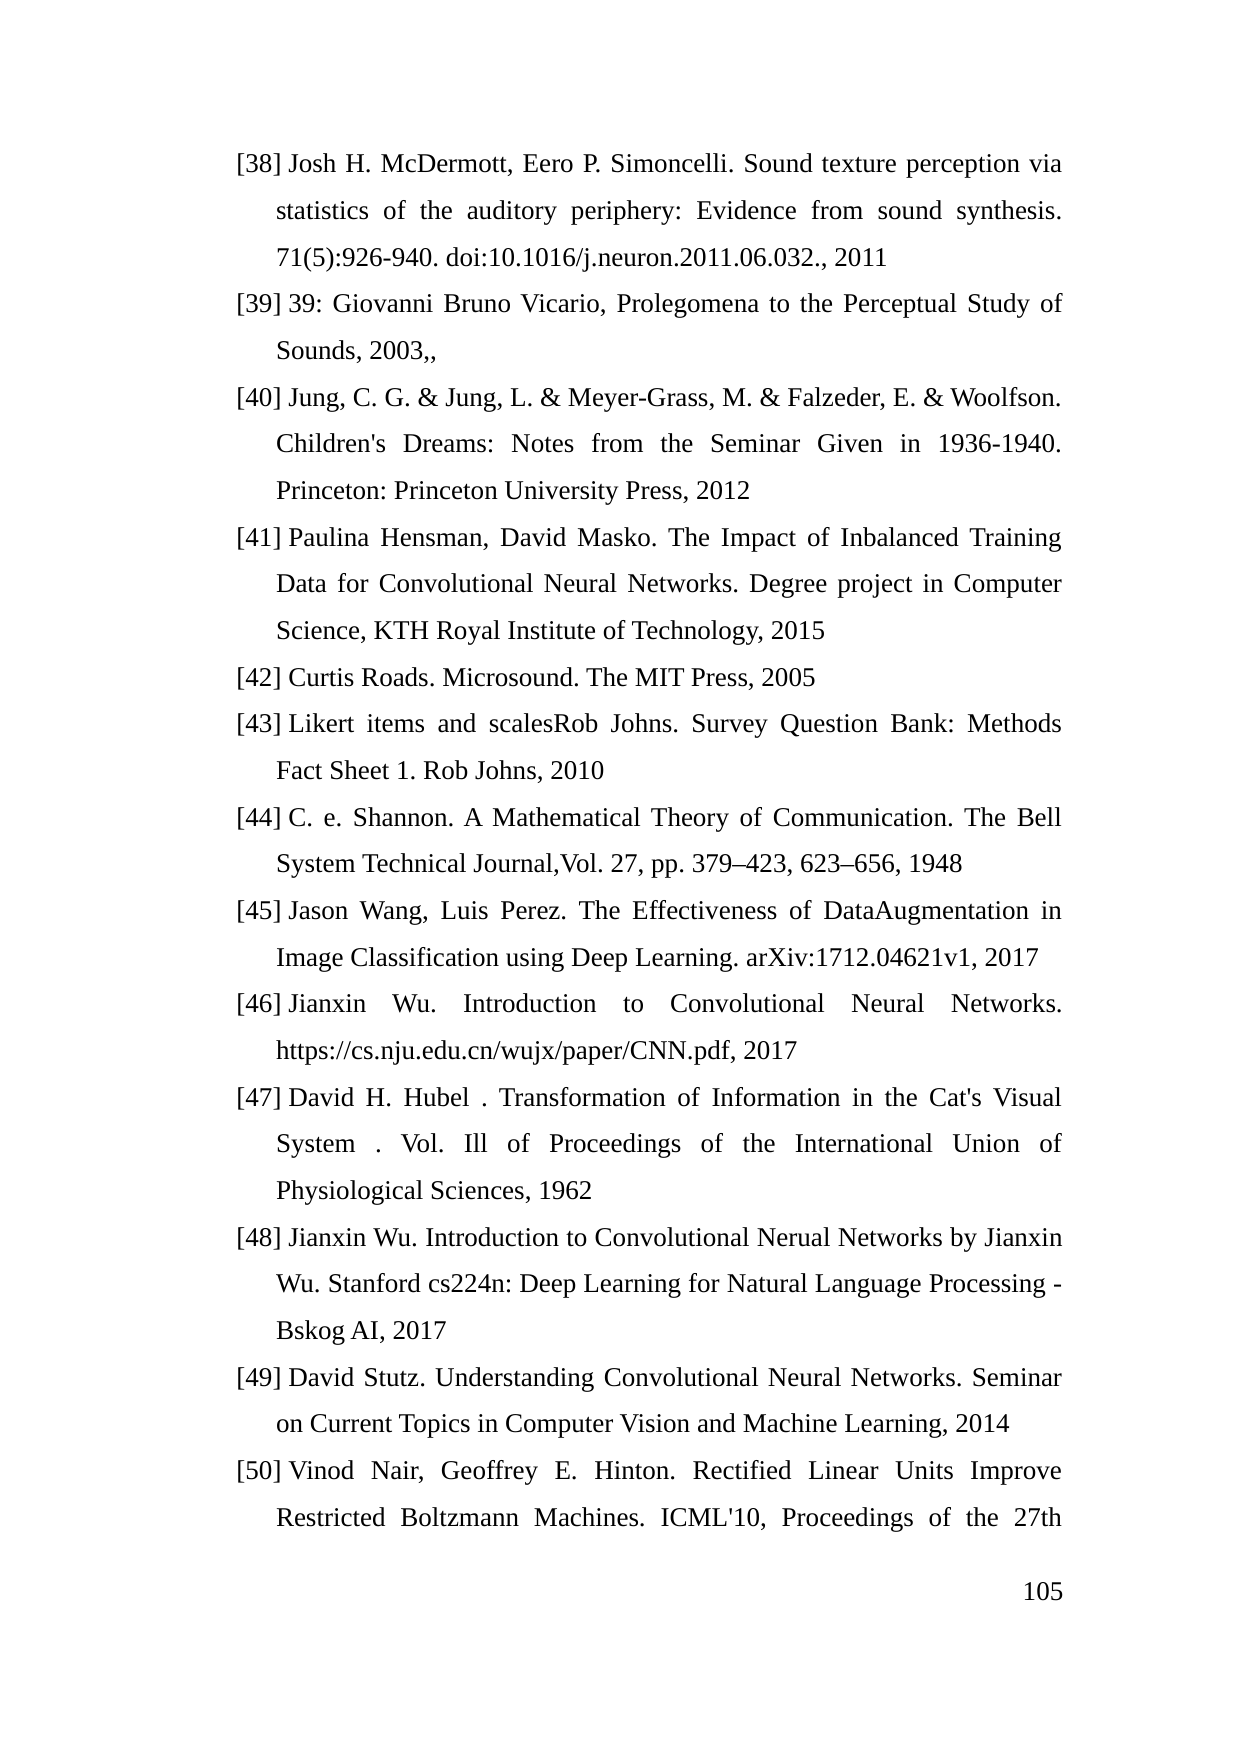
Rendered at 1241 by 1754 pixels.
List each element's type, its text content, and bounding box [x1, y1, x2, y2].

list Vinod Nair, Geoffrey E. Hinton. Rectified Linear Units Improve Restricted Boltzmann Machines. ICML'10, Proceedings of the 27th [236, 1454, 1063, 1532]
list Jianxin Wu. Introduction to Convolutional Nerual Networks by Jianxin Wu. Stanford cs224n: Deep Learning for Natural Language Processing - Bskog AI, 2017 [236, 1221, 1063, 1345]
list David H. Hubel . Transformation of Information in the Cat's Visual System . Vol. Ill of Proceedings of the International Union of Physiological Sciences, 1962 [236, 1081, 1063, 1205]
list David Stutz. Understanding Convolutional Neural Networks. Seminar on Current Topics in Computer Vision and Machine Learning, 2014 [236, 1361, 1063, 1439]
list Curtis Roads. Microsound. The MIT Press, 2005 [236, 661, 1063, 692]
list Jianxin Wu. Introduction to Convolutional Neural Networks. https://cs.nju.edu.cn/wujx/paper/CNN.pdf, 2017 [236, 988, 1063, 1065]
list 39: Giovanni Bruno Vicario, Prolegomena to the Perceptual Study of Sounds, 2003,, [236, 288, 1063, 365]
list Josh H. McDermott, Eero P. Simoncelli. Sound texture perception via statistics of the auditory periphery: Evidence from sound synthesis. 71(5):926-940. doi:10.1016/j.neuron.2011.06.032., 2011 [236, 148, 1063, 272]
list C. e. Shannon. A Mathematical Theory of Communication. The Bell System Technical Journal,Vol. 27, pp. 379–423, 623–656, 1948 [236, 801, 1063, 879]
list Paulina Hensman, David Masko. The Impact of Inbalanced Training Data for Convolutional Neural Networks. Degree project in Computer Science, KTH Royal Institute of Technology, 2015 [236, 521, 1063, 645]
list Jung, C. G. & Jung, L. & Meyer-Grass, M. & Falzeder, E. & Woolfson. Children's Dreams: Notes from the Seminar Given in 1936-1940. Princeton: Princeton University Press, 2012 [236, 381, 1063, 505]
list Likert items and scalesRob Johns. Survey Question Bank: Methods Fact Sheet 1. Rob Johns, 2010 [236, 708, 1063, 785]
list Jason Wang, Luis Perez. The Effectiveness of DataAugmentation in Image Classification using Deep Learning. arXiv:1712.04621v1, 2017 [236, 894, 1063, 972]
